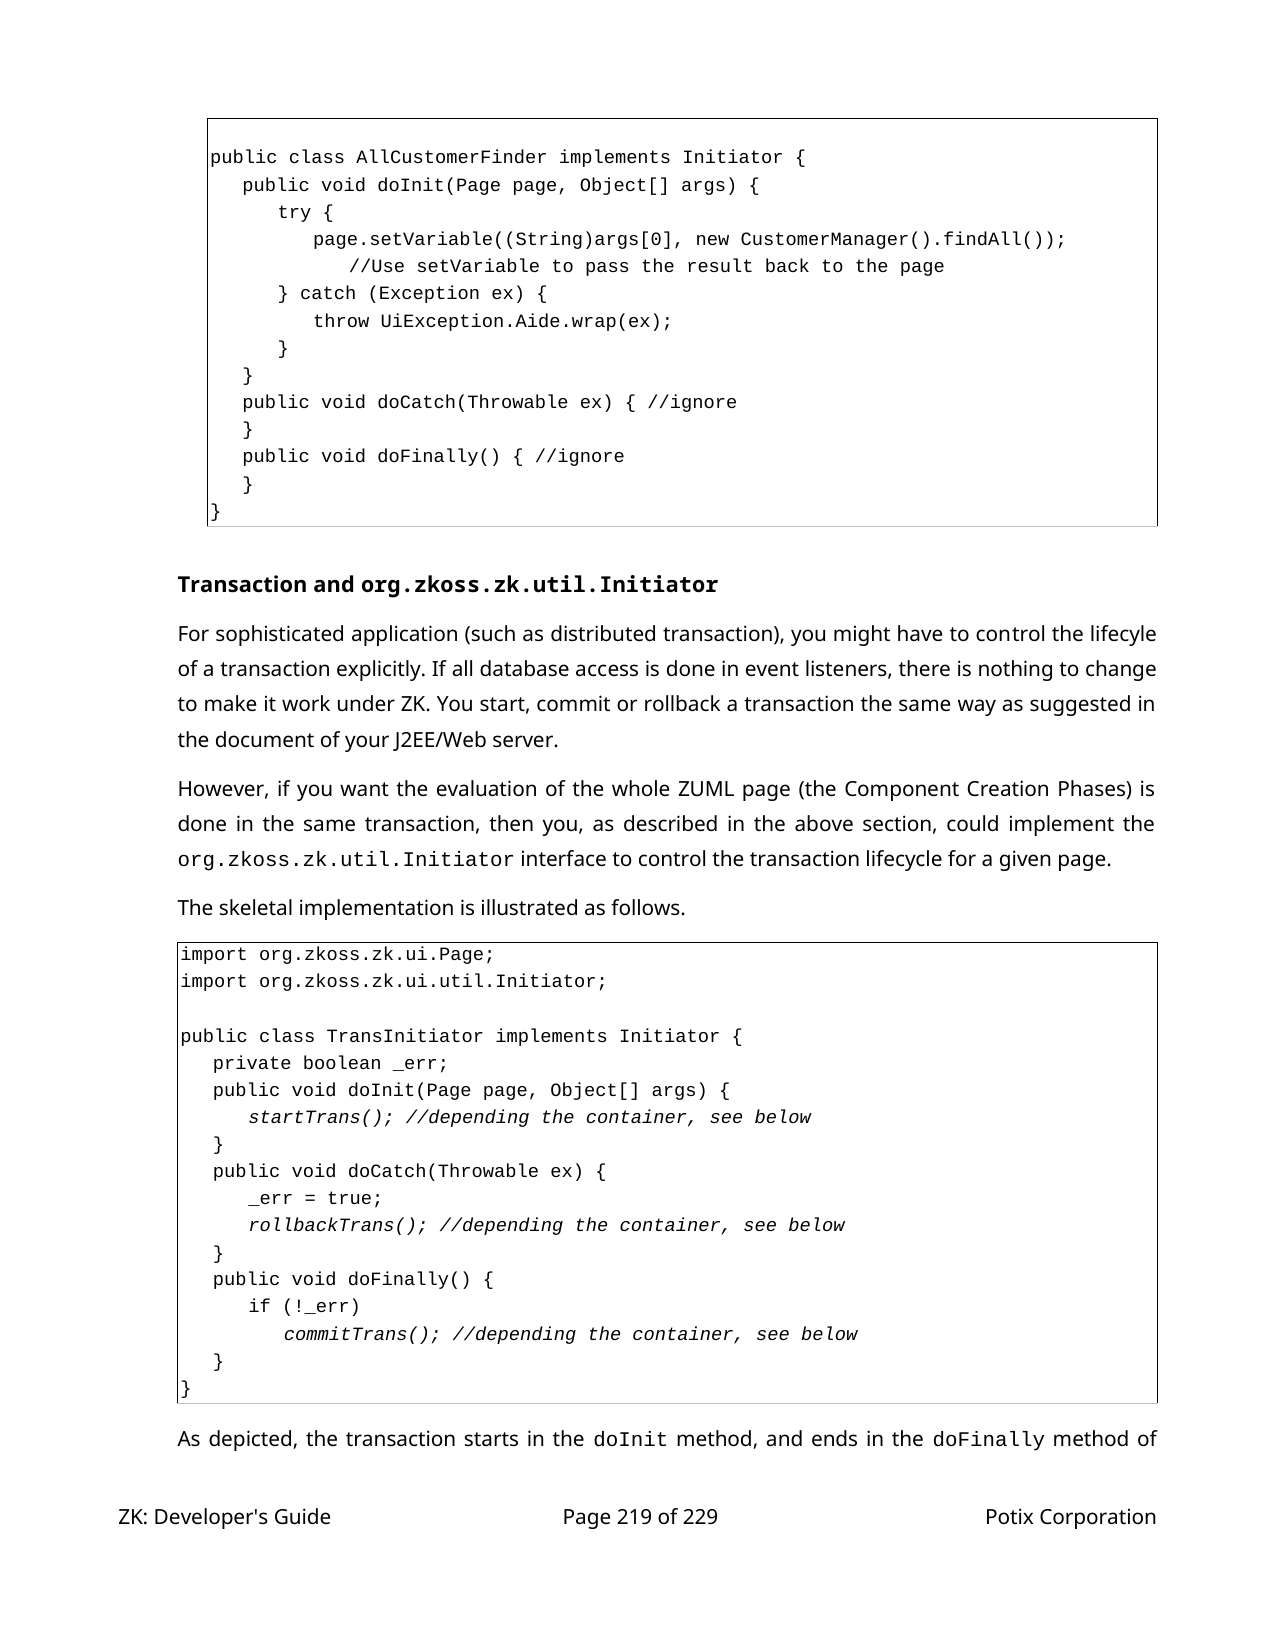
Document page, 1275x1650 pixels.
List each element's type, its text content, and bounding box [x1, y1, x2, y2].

text } catch (Exception ex) { [208, 281, 1157, 306]
text } [208, 472, 1157, 496]
text public void doCatch(Throwable ex) { //ignore [208, 390, 1157, 414]
text import org.zkoss.zk.ui.util.Initiator; [178, 969, 1157, 993]
text } public void doFinally() { [178, 1241, 1157, 1291]
text } [178, 1132, 1157, 1156]
text } [208, 363, 1157, 387]
text } [208, 417, 1157, 441]
text public void doFinally() { //ignore [208, 444, 1157, 469]
subtitle Transaction and org.zkoss.zk.util.Initiator [177, 568, 1157, 598]
text } [208, 336, 1157, 360]
text startTrans(); //depending the container, see below [178, 1104, 1157, 1129]
text For sophisticated application (such as distributed transaction), you might have to control the lifecyle of a transaction explicitly. If all database access is done in event listeners, there is nothing to change to make it work under ZK. You start, commit or rollback a transaction the same way as suggested in the document of your J2EE/Web server. [177, 619, 1157, 753]
text page.setVariable((String)args[0], new CustomerManager().findAll()); [208, 227, 1157, 251]
text _err = true; [178, 1186, 1157, 1210]
text The skeletal implementation is illustrated as follows. [177, 893, 1157, 921]
text private boolean _err; public void doInit(Page page, Object[] args) { [178, 1051, 1157, 1102]
text public class TransInitiator implements Initiator { [178, 1024, 1157, 1048]
text public void doCatch(Throwable ex) { [178, 1159, 1157, 1183]
text rollbackTrans(); //depending the container, see below [178, 1213, 1157, 1238]
text } [178, 1376, 1157, 1403]
text However, if you want the evaluation of the whole ZUML page (the Component Creation Phases) is done in the same transaction, then you, as described in the above section, could implement the org.zkoss.zk.util.Initiator interface to control the transaction lifecycle for a given page. [177, 774, 1157, 873]
text commitTrans(); //depending the container, see below [178, 1321, 1157, 1346]
text if (!_err) [178, 1294, 1157, 1318]
text } [178, 1349, 1157, 1373]
text //Use setVariable to pass the result back to the page [208, 254, 1157, 278]
text throw UiException.Aide.wrap(ex); [208, 308, 1157, 333]
text public class AllCustomerFinder implements Initiator { [208, 145, 1157, 169]
text As depicted, the transaction starts in the doInit method, and ends in the doFinally method of [177, 1424, 1157, 1452]
text import org.zkoss.zk.ui.Page; [178, 943, 1157, 966]
text } [208, 499, 1157, 526]
text try { [208, 200, 1157, 224]
text public void doInit(Page page, Object[] args) { [208, 172, 1157, 197]
